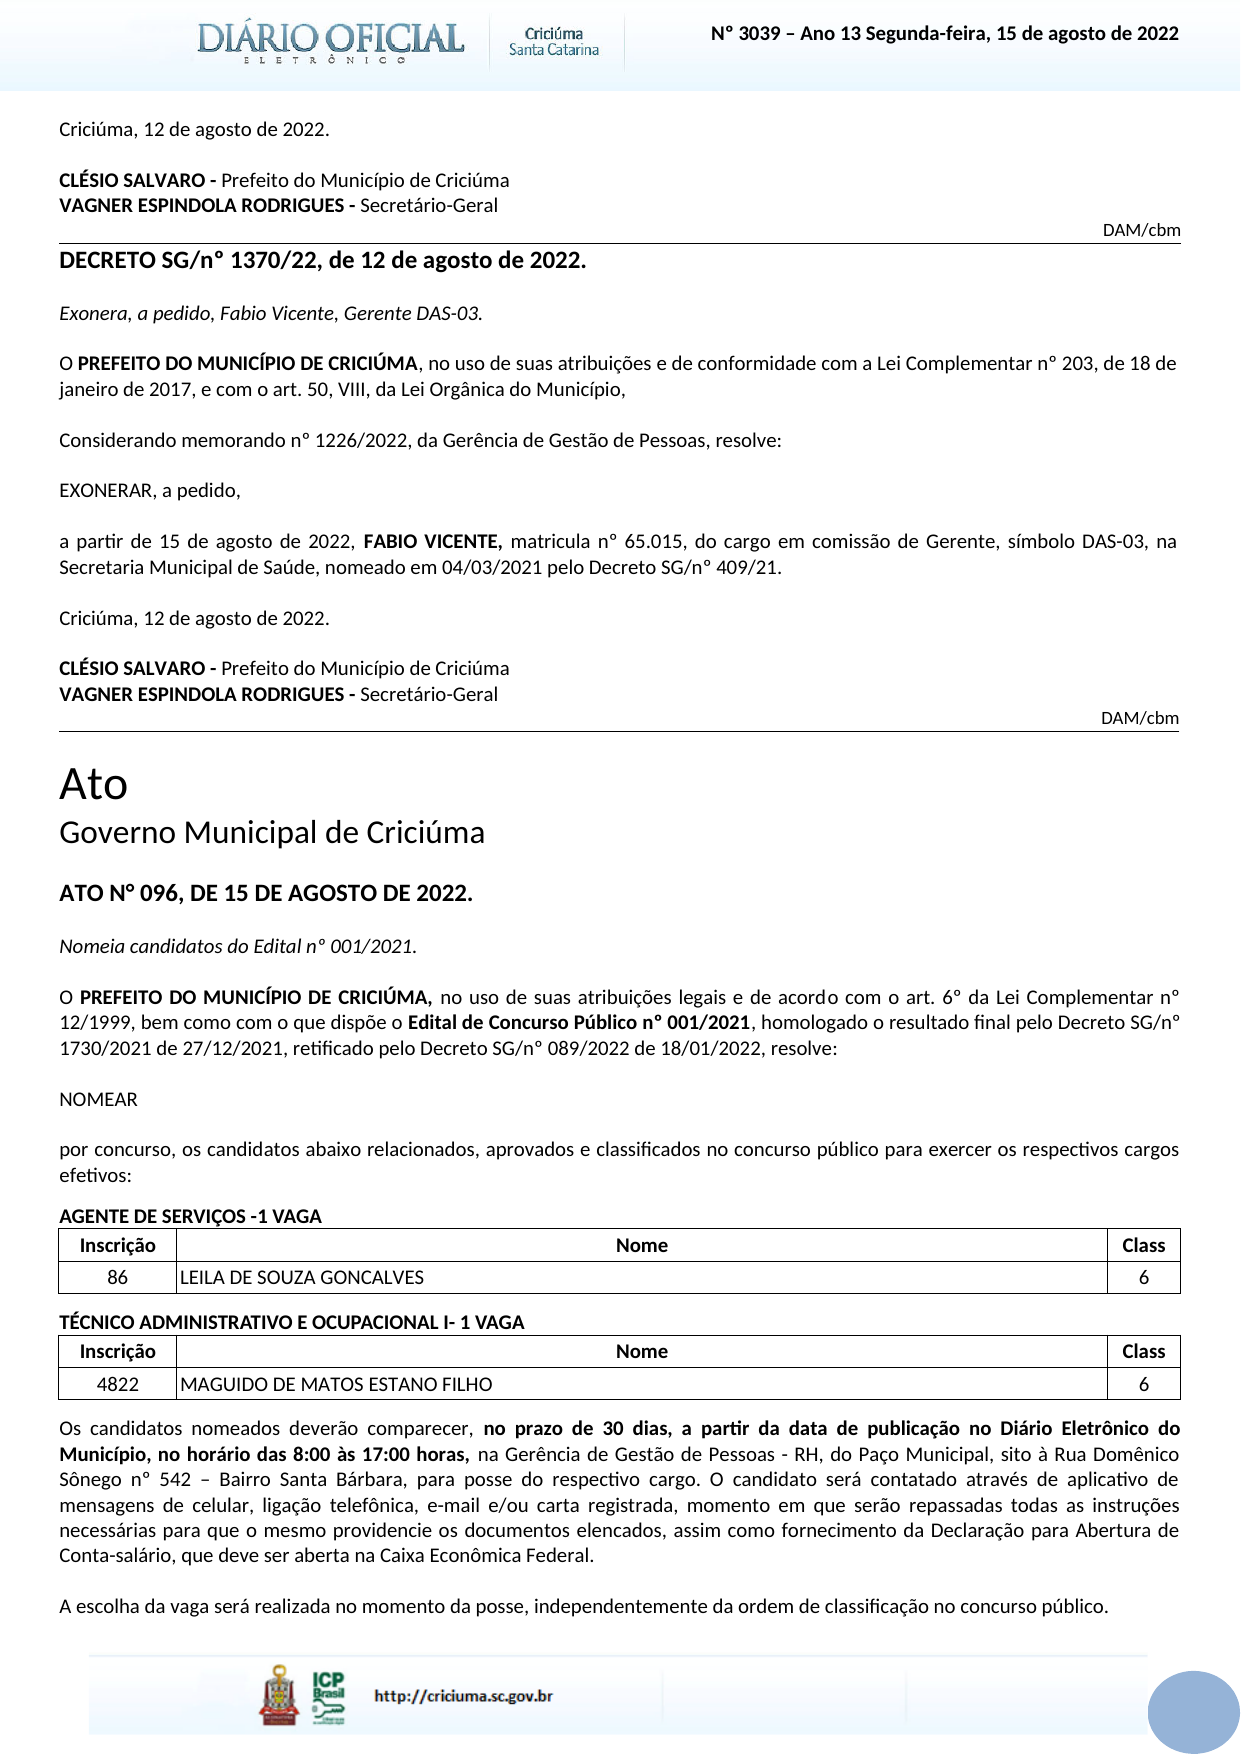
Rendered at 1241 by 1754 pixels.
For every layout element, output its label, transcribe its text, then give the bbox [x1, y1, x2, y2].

text Considerando memorando nº 1226/2022, da Gerência de Gestão de Pessoas, resolve: [59, 427, 1179, 452]
text O PREFEITO DO MUNICÍPIO DE CRICIÚMA, no uso de suas atribuições legais e de acordo com o art. 6º da Lei Complementar nº 12/1999, bem como com o que dispõe o Edital de Concurso Público nº 001/2021, homologado o resultado final pelo Decreto SG/nº 1730/2021 de 27/12/2021, retificado pelo Decreto SG/nº 089/2022 de 18/01/2022, resolve: [59, 984, 1181, 1060]
table_header Class [1108, 1229, 1180, 1261]
table_header Nome [177, 1229, 1107, 1261]
table_cell MAGUIDO DE MATOS ESTANO FILHO [177, 1368, 1107, 1399]
text Exonera, a pedido, Fabio Vicente, Gerente DAS-03. [59, 300, 1179, 325]
text O PREFEITO DO MUNICÍPIO DE CRICIÚMA, no uso de suas atribuições e de conformidade com a Lei Complementar nº 203, de 18 de janeiro de 2017, e com o art. 50, VIII, da Lei Orgânica do Município, [59, 351, 1179, 401]
text Os candidatos nomeados deverão comparecer, no prazo de 30 dias, a partir da data de publicação no Diário Eletrônico do Município, no horário das 8:00 às 17:00 horas, na Gerência de Gestão de Pessoas - RH, do Paço Municipal, sito à Rua Domênico Sônego nº 542 – Bairro Santa Bárbara, para posse do respectivo cargo. O candidato será contatado através de aplicativo de mensagens de celular, ligação telefônica, e-mail e/ou carta registrada, momento em que serão repassadas todas as instruções necessárias para que o mesmo providencie os documentos elencados, assim como fornecimento da Declaração para Abertura de Conta-salário, que deve ser aberta na Caixa Econômica Federal. [59, 1416, 1181, 1568]
table_cell 4822 [59, 1368, 176, 1399]
text TÉCNICO ADMINISTRATIVO E OCUPACIONAL I- 1 VAGA [59, 1309, 1181, 1334]
text VAGNER ESPINDOLA RODRIGUES - Secretário-Geral [59, 681, 1179, 706]
table_header Inscrição [59, 1229, 176, 1261]
text DAM/cbm [59, 218, 1181, 243]
text Nomeia candidatos do Edital nº 001/2021. [59, 933, 1181, 959]
table_cell 6 [1108, 1368, 1180, 1399]
text DAM/cbm [59, 706, 1179, 731]
text Criciúma, 12 de agosto de 2022. [59, 116, 1181, 141]
text AGENTE DE SERVIÇOS -1 VAGA [59, 1203, 1181, 1228]
text CLÉSIO SALVARO - Prefeito do Município de Criciúma [59, 167, 1181, 192]
text Ato [59, 753, 1181, 811]
text A escolha da vaga será realizada no momento da posse, independentemente da ordem de classificação no concurso público. [59, 1593, 1181, 1619]
text Governo Municipal de Criciúma [59, 811, 1181, 852]
table_header Inscrição [59, 1336, 176, 1367]
text Criciúma, 12 de agosto de 2022. [59, 605, 1179, 630]
table_cell 86 [59, 1262, 176, 1293]
text CLÉSIO SALVARO - Prefeito do Município de Criciúma [59, 656, 1179, 681]
text NOMEAR [59, 1086, 1181, 1111]
table_cell 6 [1108, 1262, 1180, 1293]
text ATO N° 096, DE 15 DE AGOSTO DE 2022. [59, 877, 1181, 908]
table_header Nome [177, 1336, 1107, 1367]
table_header Class [1108, 1336, 1180, 1367]
list DECRETO SG/nº 1370/22, de 12 de agosto de 2022. [59, 244, 1179, 274]
table_cell LEILA DE SOUZA GONCALVES [177, 1262, 1107, 1293]
text EXONERAR, a pedido, [59, 478, 1179, 503]
text a partir de 15 de agosto de 2022, FABIO VICENTE, matricula nº 65.015, do cargo em comissão de Gerente, símbolo DAS-03, na Secretaria Municipal de Saúde, nomeado em 04/03/2021 pelo Decreto SG/nº 409/21. [59, 528, 1179, 579]
text por concurso, os candidatos abaixo relacionados, aprovados e classificados no concurso público para exercer os respectivos cargos efetivos: [59, 1137, 1181, 1187]
text VAGNER ESPINDOLA RODRIGUES - Secretário-Geral [59, 192, 1181, 218]
